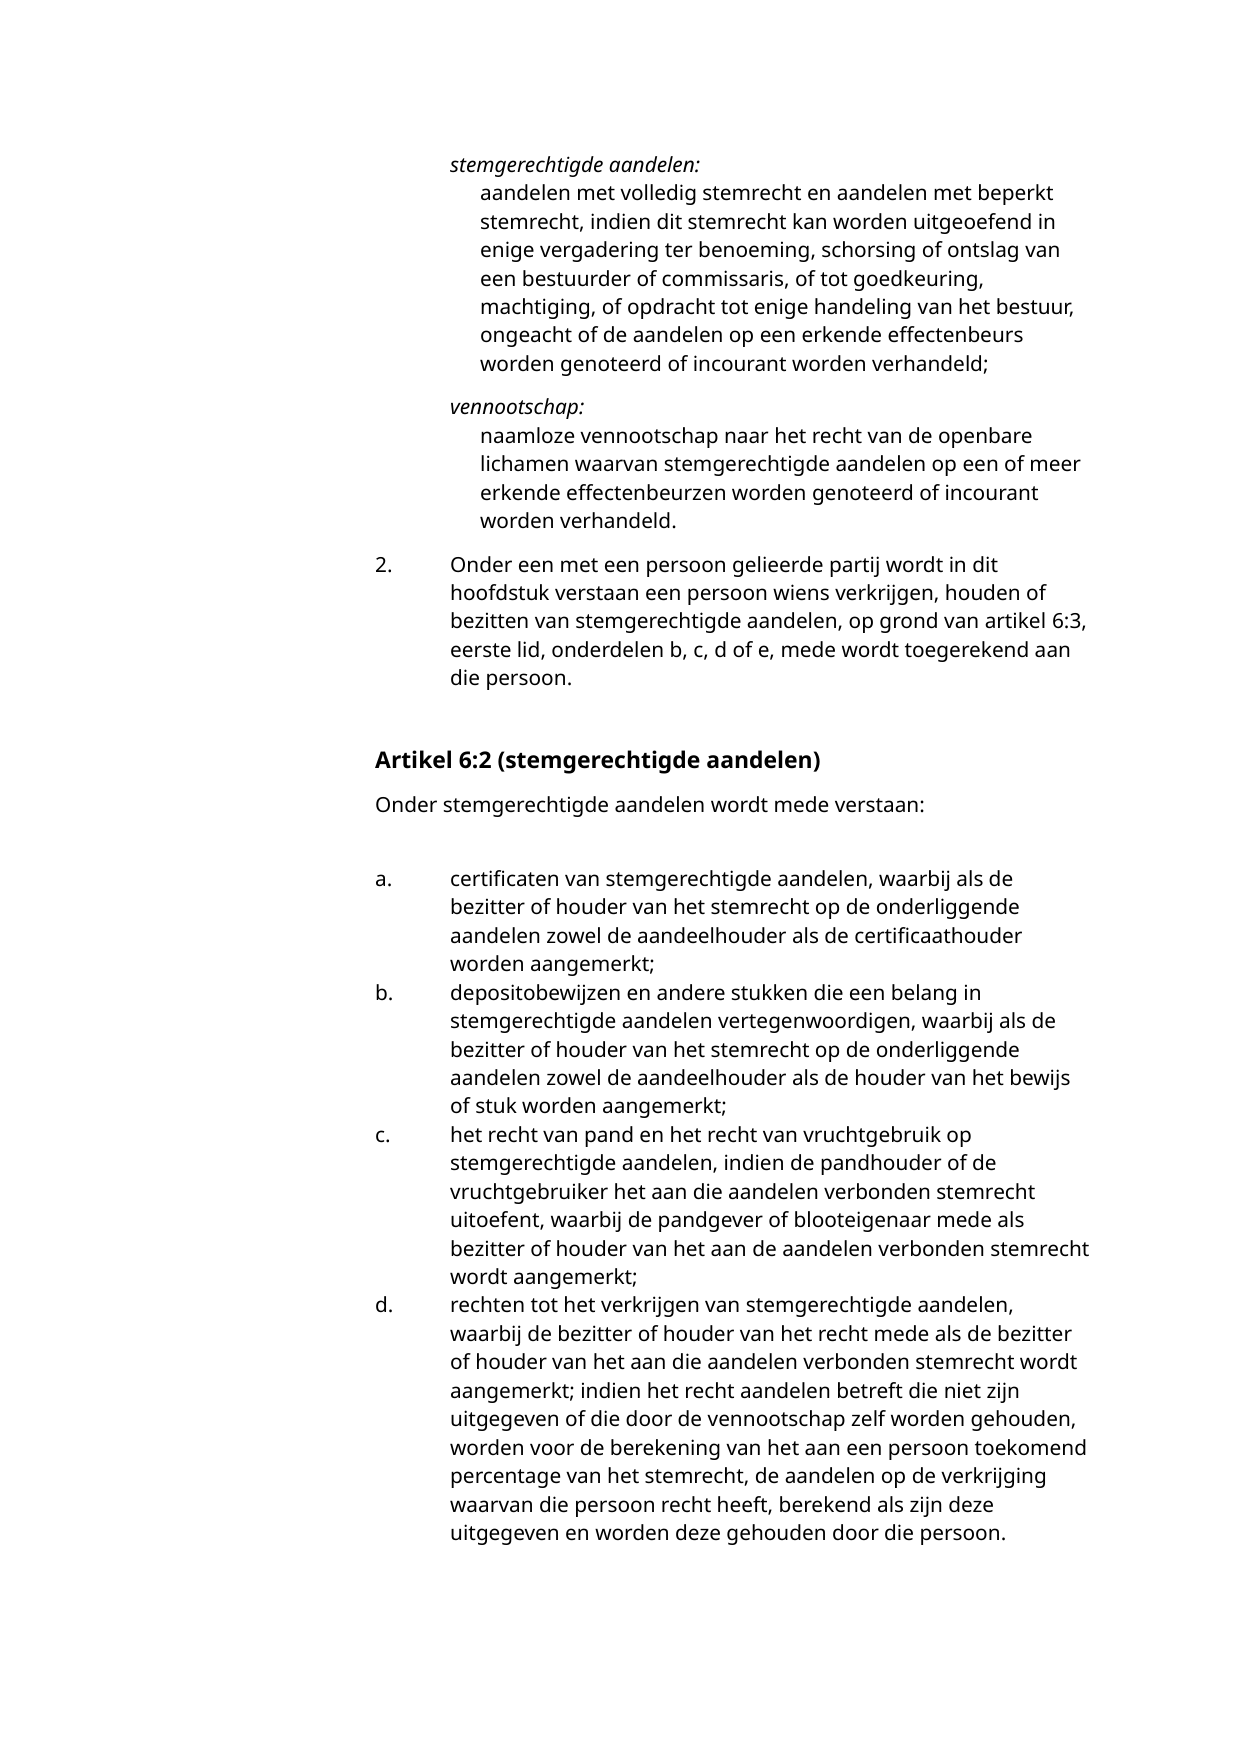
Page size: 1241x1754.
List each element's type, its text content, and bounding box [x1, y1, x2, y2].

list vennootschap: [375, 392, 1090, 421]
list Onder een met een persoon gelieerde partij wordt in dit hoofdstuk verstaan een persoon wiens verkrijgen, houden of bezitten van stemgerechtigde aandelen, op grond van artikel 6:3, eerste lid, onderdelen b, c, d of e, mede wordt toegerekend aan die persoon. [375, 550, 1090, 692]
list stemgerechtigde aandelen: [375, 150, 1090, 178]
list het recht van pand en het recht van vruchtgebruik op stemgerechtigde aandelen, indien de pandhouder of de vruchtgebruiker het aan die aandelen verbonden stemrecht uitoefent, waarbij de pandgever of blooteigenaar mede als bezitter of houder van het aan de aandelen verbonden stemrecht wordt aangemerkt; [375, 1120, 1090, 1291]
list depositobewijzen en andere stukken die een belang in stemgerechtigde aandelen vertegenwoordigen, waarbij als de bezitter of houder van het stemrecht op de onderliggende aandelen zowel de aandeelhouder als de houder van het bewijs of stuk worden aangemerkt; [375, 978, 1090, 1120]
list rechten tot het verkrijgen van stemgerechtigde aandelen, waarbij de bezitter of houder van het recht mede als de bezitter of houder van het aan die aandelen verbonden stemrecht wordt aangemerkt; indien het recht aandelen betreft die niet zijn uitgegeven of die door de vennootschap zelf worden gehouden, worden voor de berekening van het aan een persoon toekomend percentage van het stemrecht, de aandelen op de verkrijging waarvan die persoon recht heeft, berekend als zijn deze uitgegeven en worden deze gehouden door die persoon. [375, 1291, 1090, 1547]
list aandelen met volledig stemrecht en aandelen met beperkt stemrecht, indien dit stemrecht kan worden uitgeoefend in enige vergadering ter benoeming, schorsing of ontslag van een bestuurder of commissaris, of tot goedkeuring, machtiging, of opdracht tot enige handeling van het bestuur, ongeacht of de aandelen op een erkende effectenbeurs worden genoteerd of incourant worden verhandeld; [405, 178, 1090, 377]
list naamloze vennootschap naar het recht van de openbare lichamen waarvan stemgerechtigde aandelen op een of meer erkende effectenbeurzen worden genoteerd of incourant worden verhandeld. [405, 421, 1090, 535]
list certificaten van stemgerechtigde aandelen, waarbij als de bezitter of houder van het stemrecht op de onderliggende aandelen zowel de aandeelhouder als de certificaathouder worden aangemerkt; [375, 864, 1090, 978]
subtitle Artikel 6:2 (stemgerechtigde aandelen) [375, 744, 1090, 776]
text Onder stemgerechtigde aandelen wordt mede verstaan: [375, 791, 1090, 819]
